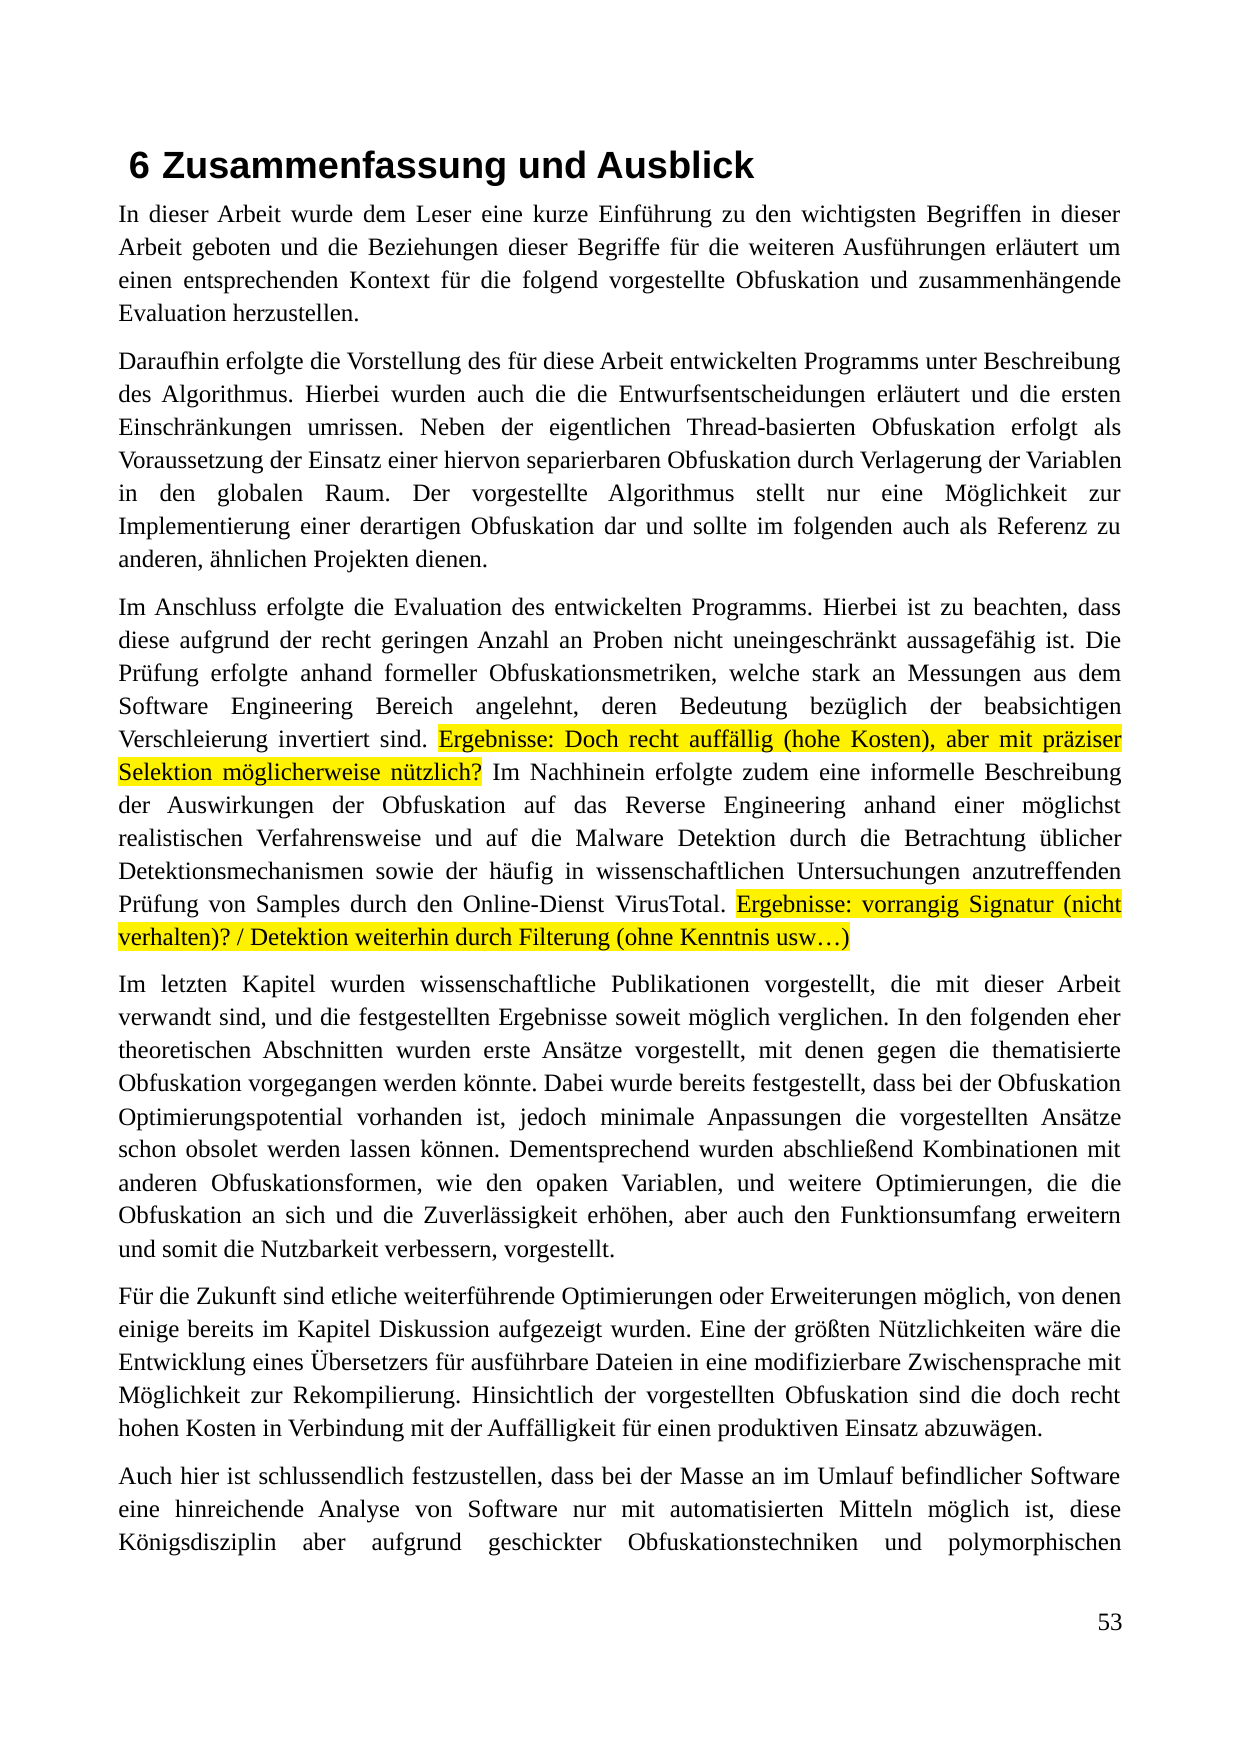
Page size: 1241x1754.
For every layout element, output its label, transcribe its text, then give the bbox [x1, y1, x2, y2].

text Auch hier ist schlussendlich festzustellen, dass bei der Masse an im Umlauf befindlicher Software eine hinreichende Analyse von Software nur mit automatisierten Mitteln möglich ist, diese Königsdisziplin aber aufgrund geschickter Obfuskationstechniken und polymorphischen [118, 1461, 1122, 1556]
text In dieser Arbeit wurde dem Leser eine kurze Einführung zu den wichtigsten Begriffen in dieser Arbeit geboten und die Beziehungen dieser Begriffe für die weiteren Ausführungen erläutert um einen entsprechenden Kontext für die folgend vorgestellte Obfuskation und zusammenhängende Evaluation herzustellen. [118, 199, 1122, 327]
text Im Anschluss erfolgte die Evaluation des entwickelten Programms. Hierbei ist zu beachten, dass diese aufgrund der recht geringen Anzahl an Proben nicht uneingeschränkt aussagefähig ist. Die Prüfung erfolgte anhand formeller Obfuskationsmetriken, welche stark an Messungen aus dem Software Engineering Bereich angelehnt, deren Bedeutung bezüglich der beabsichtigen Verschleierung invertiert sind. Ergebnisse: Doch recht auffällig (hohe Kosten), aber mit präziser Selektion möglicherweise nützlich? Im Nachhinein erfolgte zudem eine informelle Beschreibung der Auswirkungen der Obfuskation auf das Reverse Engineering anhand einer möglichst realistischen Verfahrensweise und auf die Malware Detektion durch die Betrachtung üblicher Detektionsmechanismen sowie der häufig in wissenschaftlichen Untersuchungen anzutreffenden Prüfung von Samples durch den Online-Dienst VirusTotal. Ergebnisse: vorrangig Signatur (nicht verhalten)? / Detektion weiterhin durch Filterung (ohne Kenntnis usw…) [118, 592, 1122, 951]
text Daraufhin erfolgte die Vorstellung des für diese Arbeit entwickelten Programms unter Beschreibung des Algorithmus. Hierbei wurden auch die die Entwurfsentscheidungen erläutert und die ersten Einschränkungen umrissen. Neben der eigentlichen Thread-basierten Obfuskation erfolgt als Voraussetzung der Einsatz einer hiervon separierbaren Obfuskation durch Verlagerung der Variablen in den globalen Raum. Der vorgestellte Algorithmus stellt nur eine Möglichkeit zur Implementierung einer derartigen Obfuskation dar und sollte im folgenden auch als Referenz zu anderen, ähnlichen Projekten dienen. [118, 346, 1122, 573]
subtitle Zusammenfassung und Ausblick [118, 143, 1122, 187]
text Im letzten Kapitel wurden wissenschaftliche Publikationen vorgestellt, die mit dieser Arbeit verwandt sind, und die festgestellten Ergebnisse soweit möglich verglichen. In den folgenden eher theoretischen Abschnitten wurden erste Ansätze vorgestellt, mit denen gegen die thematisierte Obfuskation vorgegangen werden könnte. Dabei wurde bereits festgestellt, dass bei der Obfuskation Optimierungspotential vorhanden ist, jedoch minimale Anpassungen die vorgestellten Ansätze schon obsolet werden lassen können. Dementsprechend wurden abschließend Kombinationen mit anderen Obfuskationsformen, wie den opaken Variablen, und weitere Optimierungen, die die Obfuskation an sich und die Zuverlässigkeit erhöhen, aber auch den Funktionsumfang erweitern und somit die Nutzbarkeit verbessern, vorgestellt. [118, 969, 1122, 1262]
text Für die Zukunft sind etliche weiterführende Optimierungen oder Erweiterungen möglich, von denen einige bereits im Kapitel Diskussion aufgezeigt wurden. Eine der größten Nützlichkeiten wäre die Entwicklung eines Übersetzers für ausführbare Dateien in eine modifizierbare Zwischensprache mit Möglichkeit zur Rekompilierung. Hinsichtlich der vorgestellten Obfuskation sind die doch recht hohen Kosten in Verbindung mit der Auffälligkeit für einen produktiven Einsatz abzuwägen. [118, 1281, 1122, 1442]
